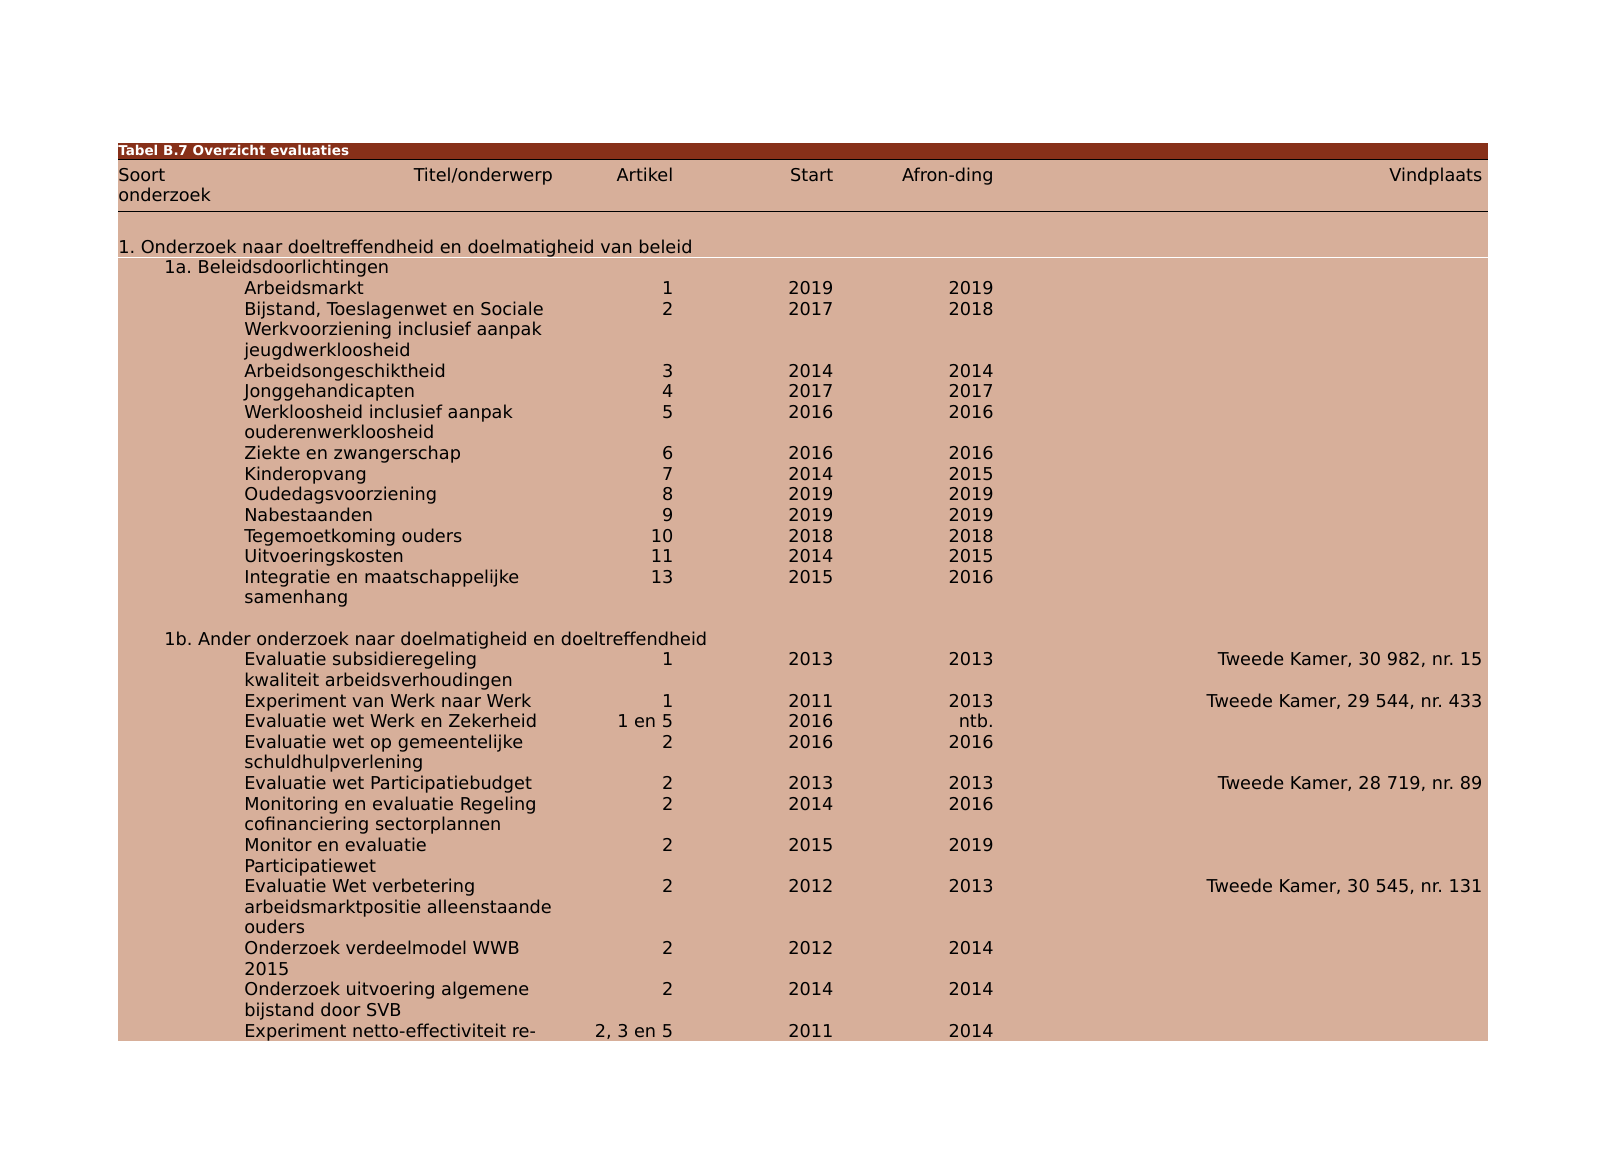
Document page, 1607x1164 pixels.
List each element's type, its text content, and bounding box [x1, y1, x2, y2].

table_cell [158, 567, 238, 608]
table_cell 2 [559, 299, 679, 361]
table_cell [238, 608, 559, 629]
table_cell 2016 [839, 794, 999, 835]
table_cell 2014 [679, 464, 839, 484]
table_cell 2013 [679, 649, 839, 691]
table_cell 2017 [679, 381, 839, 402]
table_cell 1. Onderzoek naar doeltreffendheid en doelmatigheid van beleid [118, 237, 1488, 257]
table_cell Tweede Kamer, 29 544, nr. 433 [999, 691, 1488, 711]
table_cell Evaluatie wet op gemeentelijke schuldhulpverlening [238, 732, 559, 773]
table_cell [118, 526, 158, 546]
table_cell [118, 1021, 158, 1041]
table_cell [158, 278, 238, 299]
table_cell [118, 938, 158, 979]
table_cell 2014 [839, 361, 999, 381]
table_cell 7 [559, 464, 679, 484]
table_cell [118, 567, 158, 608]
table_cell 2017 [839, 381, 999, 402]
table_cell 2 [559, 876, 679, 938]
table_cell [118, 629, 158, 649]
table_cell 2016 [839, 443, 999, 464]
table_cell 2019 [839, 278, 999, 299]
table_cell 2016 [679, 732, 839, 773]
table_cell [118, 608, 158, 629]
table_cell 2019 [679, 484, 839, 505]
table_cell [559, 608, 679, 629]
table_cell Uitvoeringskosten [238, 546, 559, 567]
table_cell [999, 938, 1488, 979]
table_cell 2016 [839, 567, 999, 608]
table_cell Tweede Kamer, 30 982, nr. 15 [999, 649, 1488, 691]
table_cell [118, 212, 158, 237]
table_cell 2018 [679, 526, 839, 546]
table_cell 2011 [679, 1021, 839, 1041]
table_cell [118, 381, 158, 402]
table_cell [158, 484, 238, 505]
table_cell 2018 [839, 526, 999, 546]
table_cell Evaluatie wet Participatiebudget [238, 773, 559, 794]
table_cell [118, 794, 158, 835]
table_cell Experiment van Werk naar Werk [238, 691, 559, 711]
table_cell 5 [559, 402, 679, 443]
table_cell Jonggehandicapten [238, 381, 559, 402]
table_cell 2013 [839, 876, 999, 938]
table_cell 1b. Ander onderzoek naar doelmatigheid en doeltreffendheid [158, 629, 1488, 649]
table_cell 2015 [839, 464, 999, 484]
table_cell 2018 [839, 299, 999, 361]
table_cell [679, 212, 839, 237]
table_cell [158, 402, 238, 443]
table_cell [839, 212, 999, 237]
table_cell 2014 [679, 979, 839, 1021]
table_cell 1 [559, 691, 679, 711]
table_cell [158, 773, 238, 794]
table_cell 1 [559, 278, 679, 299]
table_cell [158, 979, 238, 1021]
table_cell Oudedagsvoorziening [238, 484, 559, 505]
table_cell 2 [559, 732, 679, 773]
table_cell 1 en 5 [559, 711, 679, 732]
table_cell Tegemoetkoming ouders [238, 526, 559, 546]
table_cell [999, 443, 1488, 464]
table_cell [999, 402, 1488, 443]
table_cell 3 [559, 361, 679, 381]
table_cell 2019 [679, 505, 839, 526]
table_cell [118, 464, 158, 484]
table_cell [158, 608, 238, 629]
table_cell 9 [559, 505, 679, 526]
table_cell [158, 794, 238, 835]
table_cell 2016 [839, 402, 999, 443]
table_cell [158, 938, 238, 979]
table_cell [999, 505, 1488, 526]
table_cell Onderzoek verdeelmodel WWB 2015 [238, 938, 559, 979]
table_cell Start [679, 160, 839, 211]
table_cell [158, 361, 238, 381]
table_cell [118, 546, 158, 567]
table_cell [118, 258, 158, 278]
table_cell 4 [559, 381, 679, 402]
table_cell 2014 [679, 361, 839, 381]
table_cell 1 [559, 649, 679, 691]
table_cell [118, 361, 158, 381]
table_cell [999, 835, 1488, 876]
table_cell ntb. [839, 711, 999, 732]
table_cell [118, 711, 158, 732]
table_cell Afron-ding [839, 160, 999, 211]
table_cell [118, 505, 158, 526]
table_cell [158, 505, 238, 526]
table_cell [999, 546, 1488, 567]
table_cell [118, 876, 158, 938]
table_cell [158, 443, 238, 464]
table_cell [839, 608, 999, 629]
table_cell [118, 773, 158, 794]
table_cell [118, 443, 158, 464]
table_cell [158, 711, 238, 732]
table_cell 2 [559, 773, 679, 794]
table_cell 2014 [839, 979, 999, 1021]
table_cell [118, 691, 158, 711]
table_cell Nabestaanden [238, 505, 559, 526]
table_cell 2011 [679, 691, 839, 711]
table_cell [999, 464, 1488, 484]
table_cell 2019 [839, 835, 999, 876]
table_cell Ziekte en zwangerschap [238, 443, 559, 464]
table_cell [679, 608, 839, 629]
table_cell [158, 876, 238, 938]
table_cell [158, 649, 238, 691]
table_cell [999, 381, 1488, 402]
table_cell 2 [559, 794, 679, 835]
table_cell [158, 546, 238, 567]
table_cell Monitor en evaluatie Participatiewet [238, 835, 559, 876]
table_cell 2, 3 en 5 [559, 1021, 679, 1041]
table_cell 2012 [679, 876, 839, 938]
table_cell 2016 [679, 443, 839, 464]
table_cell Integratie en maatschappelijke samenhang [238, 567, 559, 608]
table_cell [999, 212, 1488, 237]
table_cell 13 [559, 567, 679, 608]
table_cell 2019 [839, 484, 999, 505]
table_cell 2015 [679, 835, 839, 876]
table_cell [999, 794, 1488, 835]
table_cell Kinderopvang [238, 464, 559, 484]
table_cell [559, 212, 679, 237]
table_cell 2014 [839, 938, 999, 979]
table_cell [999, 278, 1488, 299]
table_cell 2013 [839, 649, 999, 691]
table_cell 2013 [839, 691, 999, 711]
table_cell [158, 691, 238, 711]
table_cell [158, 299, 238, 361]
table_cell 2019 [679, 278, 839, 299]
table_cell [158, 835, 238, 876]
table_cell 11 [559, 546, 679, 567]
table_header Tabel B.7 Overzicht evaluaties [118, 143, 1488, 159]
table_cell Arbeidsongeschiktheid [238, 361, 559, 381]
table_cell Titel/onderwerp [238, 160, 559, 211]
table_cell 2012 [679, 938, 839, 979]
table_cell [118, 649, 158, 691]
table_cell 2 [559, 835, 679, 876]
table_cell [999, 484, 1488, 505]
table_cell 2015 [679, 567, 839, 608]
table_cell 2014 [679, 794, 839, 835]
table_cell [158, 212, 238, 237]
table_cell [118, 278, 158, 299]
table_cell 2016 [839, 732, 999, 773]
table_cell 2015 [839, 546, 999, 567]
table_cell [999, 1021, 1488, 1041]
table_cell Evaluatie subsidieregeling kwaliteit arbeidsverhoudingen [238, 649, 559, 691]
table_cell [999, 299, 1488, 361]
table_cell 2016 [679, 711, 839, 732]
table_cell [158, 732, 238, 773]
table_cell 2 [559, 938, 679, 979]
table_cell [999, 979, 1488, 1021]
table_cell 6 [559, 443, 679, 464]
table_cell [999, 732, 1488, 773]
table_cell Tweede Kamer, 30 545, nr. 131 [999, 876, 1488, 938]
table_cell Onderzoek uitvoering algemene bijstand door SVB [238, 979, 559, 1021]
table_cell [999, 711, 1488, 732]
table_cell 8 [559, 484, 679, 505]
table_cell Artikel [559, 160, 679, 211]
table_cell Bijstand, Toeslagenwet en Sociale Werkvoorziening inclusief aanpak jeugdwerkloosheid [238, 299, 559, 361]
table_cell 2013 [839, 773, 999, 794]
table_cell 2014 [839, 1021, 999, 1041]
table_cell 1a. Beleidsdoorlichtingen [158, 258, 1488, 278]
table_cell Vindplaats [999, 160, 1488, 211]
table_cell [999, 567, 1488, 608]
table_cell 2013 [679, 773, 839, 794]
table_cell Tweede Kamer, 28 719, nr. 89 [999, 773, 1488, 794]
table_cell Experiment netto-effectiviteit re- [238, 1021, 559, 1041]
table_cell 2014 [679, 546, 839, 567]
table_cell [118, 732, 158, 773]
table_cell [118, 402, 158, 443]
table_cell [118, 484, 158, 505]
table_cell Evaluatie Wet verbetering arbeidsmarktpositie alleenstaande ouders [238, 876, 559, 938]
table_cell [238, 212, 559, 237]
table_cell 2017 [679, 299, 839, 361]
table_cell [118, 835, 158, 876]
table_cell 10 [559, 526, 679, 546]
table_cell [158, 1021, 238, 1041]
table_cell 2016 [679, 402, 839, 443]
table_cell [999, 361, 1488, 381]
table_cell Monitoring en evaluatie Regeling cofinanciering sectorplannen [238, 794, 559, 835]
table_cell [158, 464, 238, 484]
table_cell 2 [559, 979, 679, 1021]
table_cell [158, 381, 238, 402]
table_cell Werkloosheid inclusief aanpak ouderenwerkloosheid [238, 402, 559, 443]
table_cell Soort onderzoek [118, 160, 238, 211]
table_cell [118, 299, 158, 361]
table_cell [158, 526, 238, 546]
table_cell 2019 [839, 505, 999, 526]
table_cell Arbeidsmarkt [238, 278, 559, 299]
table_cell Evaluatie wet Werk en Zekerheid [238, 711, 559, 732]
table_cell [999, 608, 1488, 629]
table_cell [118, 979, 158, 1021]
table_cell [999, 526, 1488, 546]
